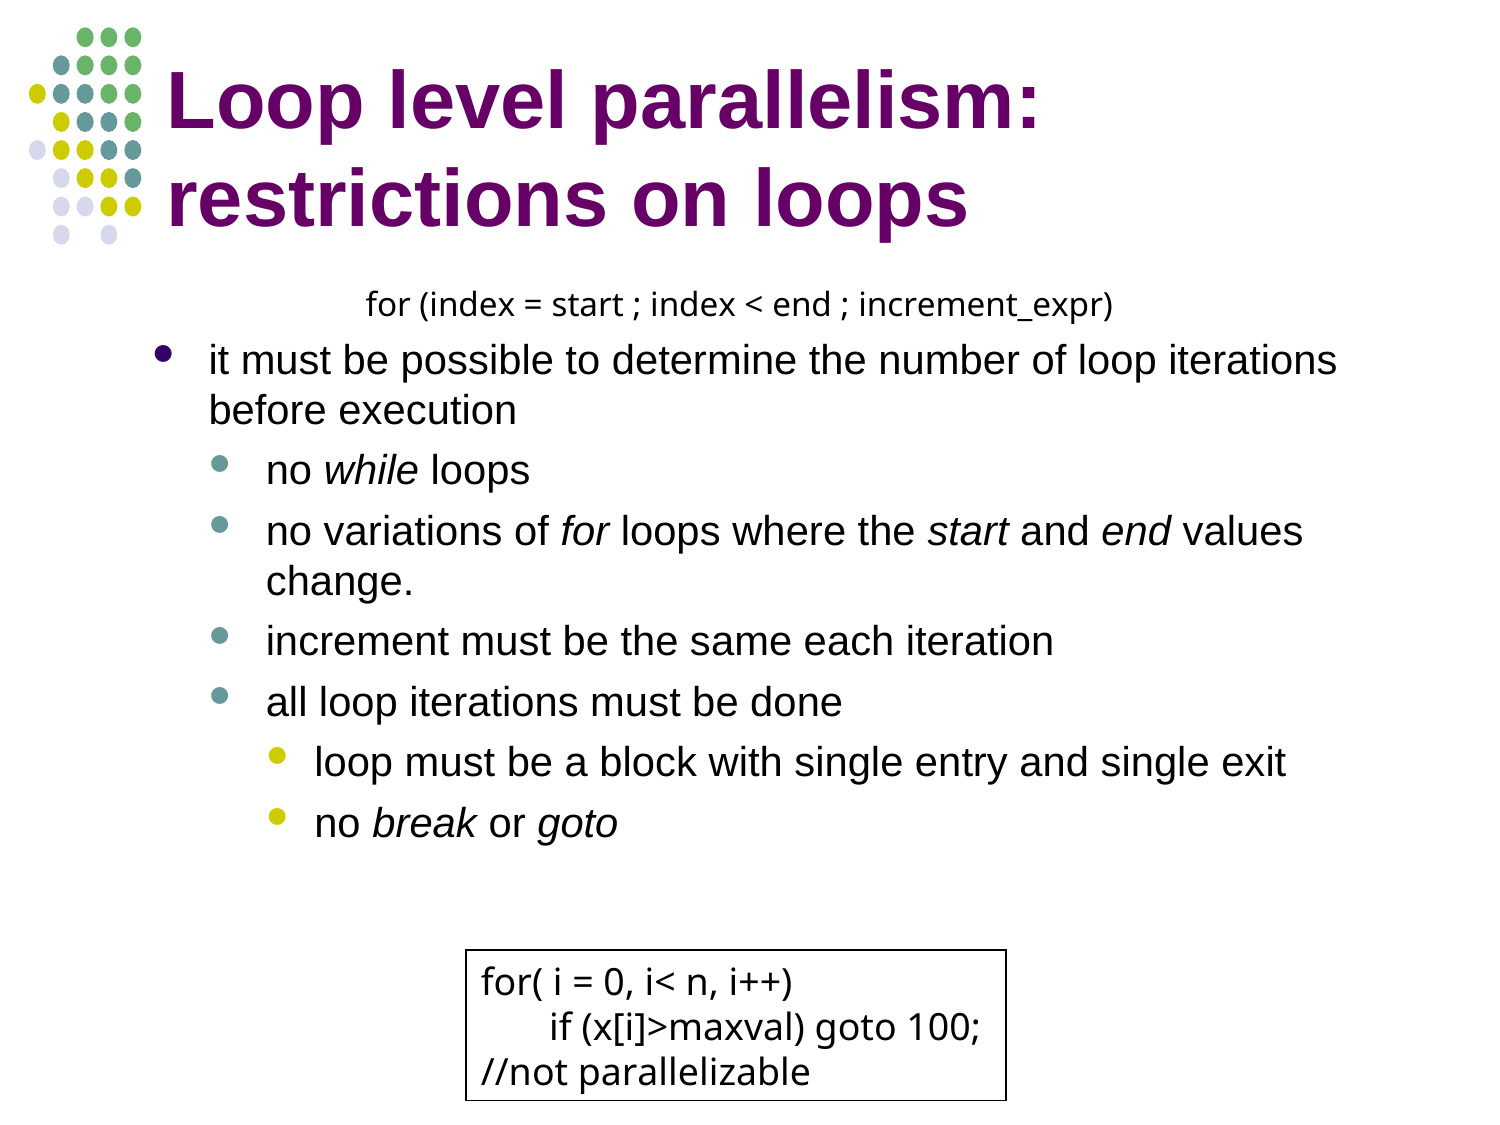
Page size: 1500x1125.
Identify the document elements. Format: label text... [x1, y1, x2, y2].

title Loop level parallelism: restrictions on loops [151, 40, 1390, 251]
text_box for (index = start ; index < end ; increment_expr) [350, 274, 1137, 331]
text_box for( i = 0, i< n, i++) if (x[i]>maxval) goto 100; //not parallelizable [466, 949, 1006, 1101]
list it must be possible to determine the number of loop iterations before execution no while loops no variations of for loops where the start and end values change. increment must be the same each iteration all loop iterations must be done loop must be a block with single entry and single exit no break or goto [137, 324, 1388, 1076]
